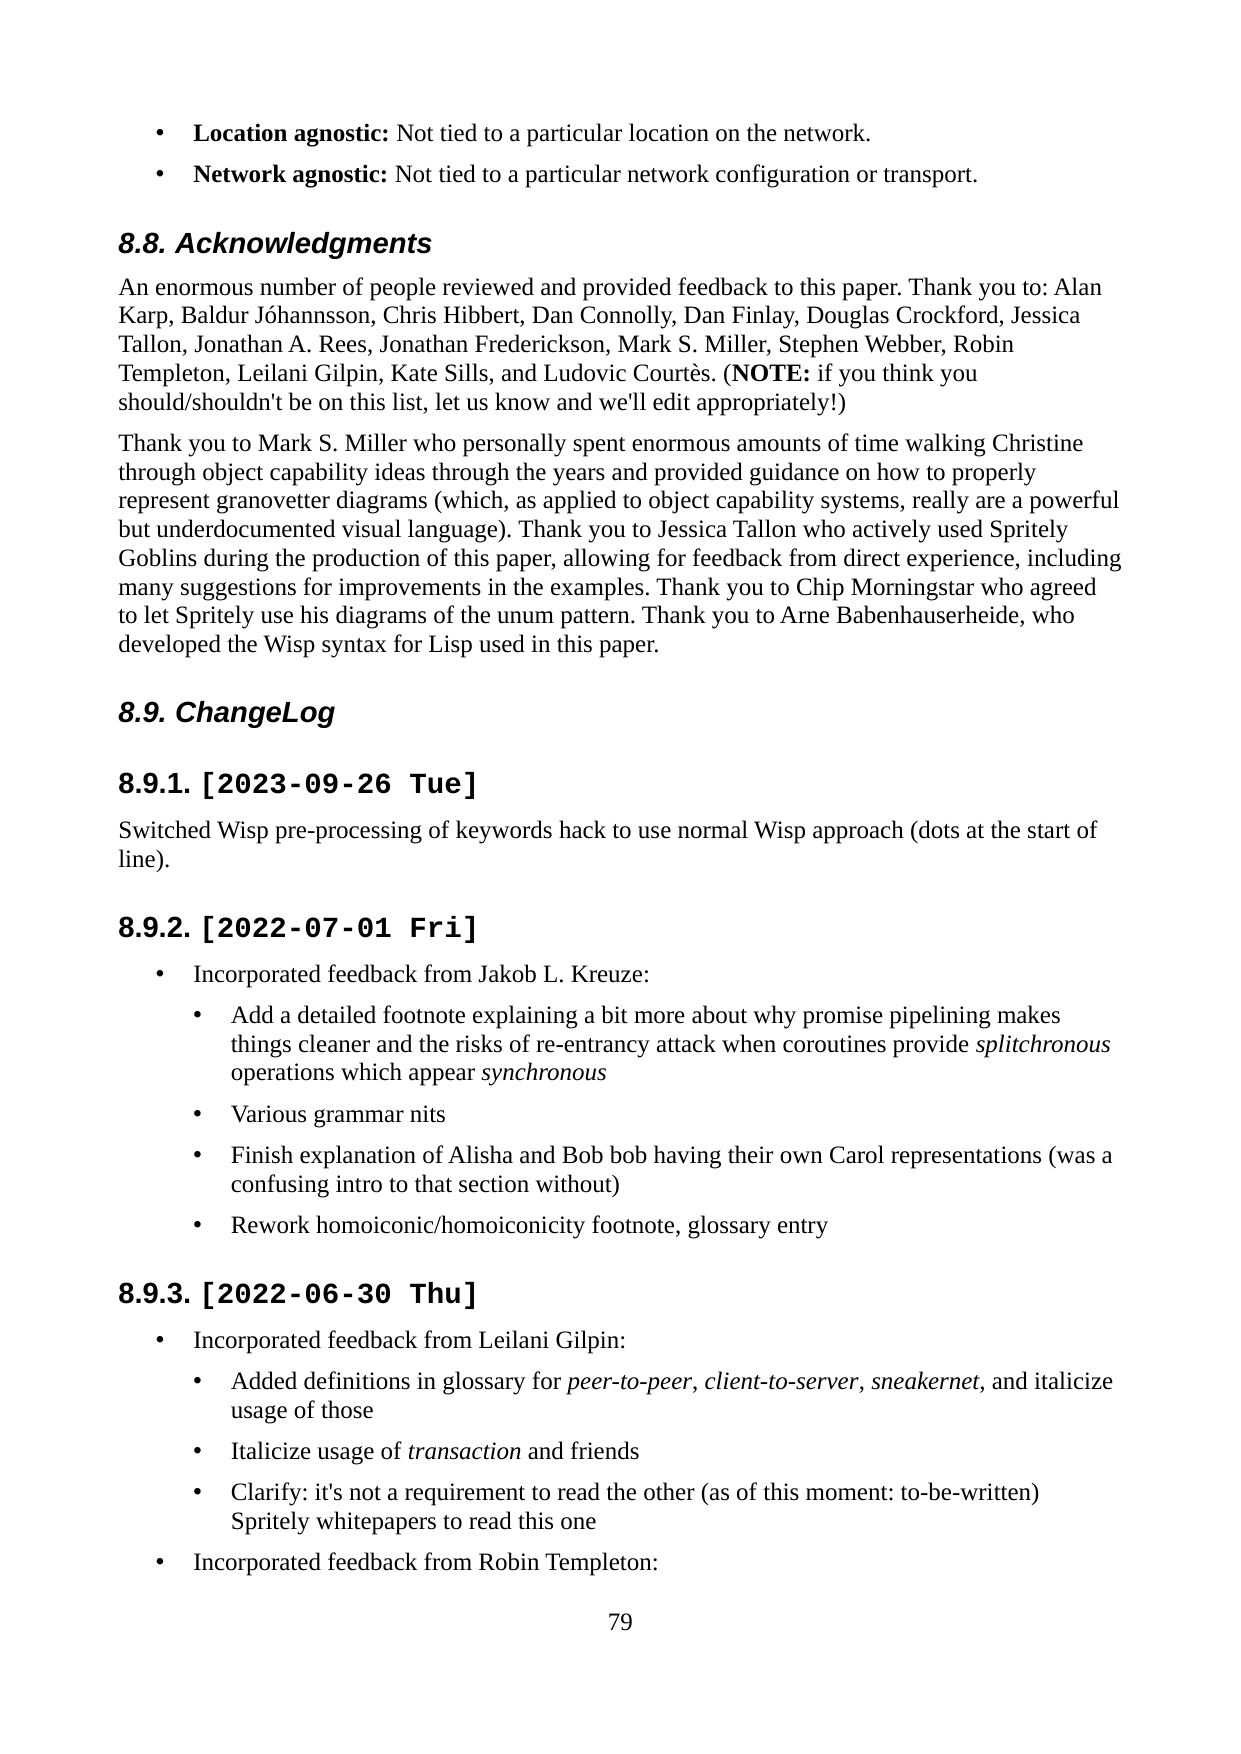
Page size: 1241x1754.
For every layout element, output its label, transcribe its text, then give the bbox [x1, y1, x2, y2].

text Switched Wisp pre-processing of keywords hack to use normal Wisp approach (dots at the start of line). [118, 815, 1122, 873]
text Thank you to Mark S. Miller who personally spent enormous amounts of time walking Christine through object capability ideas through the years and provided guidance on how to properly represent granovetter diagrams (which, as applied to object capability systems, really are a powerful but underdocumented visual language). Thank you to Jessica Tallon who actively used Spritely Goblins during the production of this paper, allowing for feedback from direct experience, including many suggestions for improvements in the examples. Thank you to Chip Morningstar who agreed to let Spritely use his diagrams of the unum pattern. Thank you to Arne Babenhauserheide, who developed the Wisp syntax for Lisp used in this paper. [118, 428, 1122, 658]
subtitle Acknowledgments [118, 226, 1122, 259]
list Add a detailed footnote explaining a bit more about why promise pipelining makes things cleaner and the risks of re-entrancy attack when coroutines provide splitchronous operations which appear synchronous [193, 1000, 1122, 1086]
text An enormous number of people reviewed and provided feedback to this paper. Thank you to: Alan Karp, Baldur Jóhannsson, Chris Hibbert, Dan Connolly, Dan Finlay, Douglas Crockford, Jessica Tallon, Jonathan A. Rees, Jonathan Frederickson, Mark S. Miller, Stephen Webber, Robin Templeton, Leilani Gilpin, Kate Sills, and Ludovic Courtès. (NOTE: if you think you should/shouldn't be on this list, let us know and we'll edit appropriately!) [118, 272, 1122, 415]
list Various grammar nits [193, 1099, 1122, 1127]
list Incorporated feedback from Leilani Gilpin: [156, 1325, 1122, 1354]
list Added definitions in glossary for peer-to-peer, client-to-server, sneakernet, and italicize usage of those [193, 1366, 1122, 1424]
list Network agnostic: Not tied to a particular network configuration or transport. [156, 159, 1122, 188]
subtitle [2022-06-30 Thu] [118, 1276, 1122, 1312]
list Location agnostic: Not tied to a particular location on the network. [156, 118, 1122, 147]
list Clarify: it's not a requirement to read the other (as of this moment: to-be-written) Spritely whitepapers to read this one [193, 1477, 1122, 1535]
list Finish explanation of Alisha and Bob bob having their own Carol representations (was a confusing intro to that section without) [193, 1140, 1122, 1197]
list Incorporated feedback from Jakob L. Kreuze: [156, 959, 1122, 987]
subtitle [2022-07-01 Fri] [118, 910, 1122, 946]
list Italicize usage of transaction and friends [193, 1436, 1122, 1465]
list Incorporated feedback from Robin Templeton: [156, 1547, 1122, 1576]
list Rework homoiconic/homoiconicity footnote, glossary entry [193, 1210, 1122, 1239]
subtitle [2023-09-26 Tue] [118, 766, 1122, 803]
subtitle ChangeLog [118, 695, 1122, 729]
